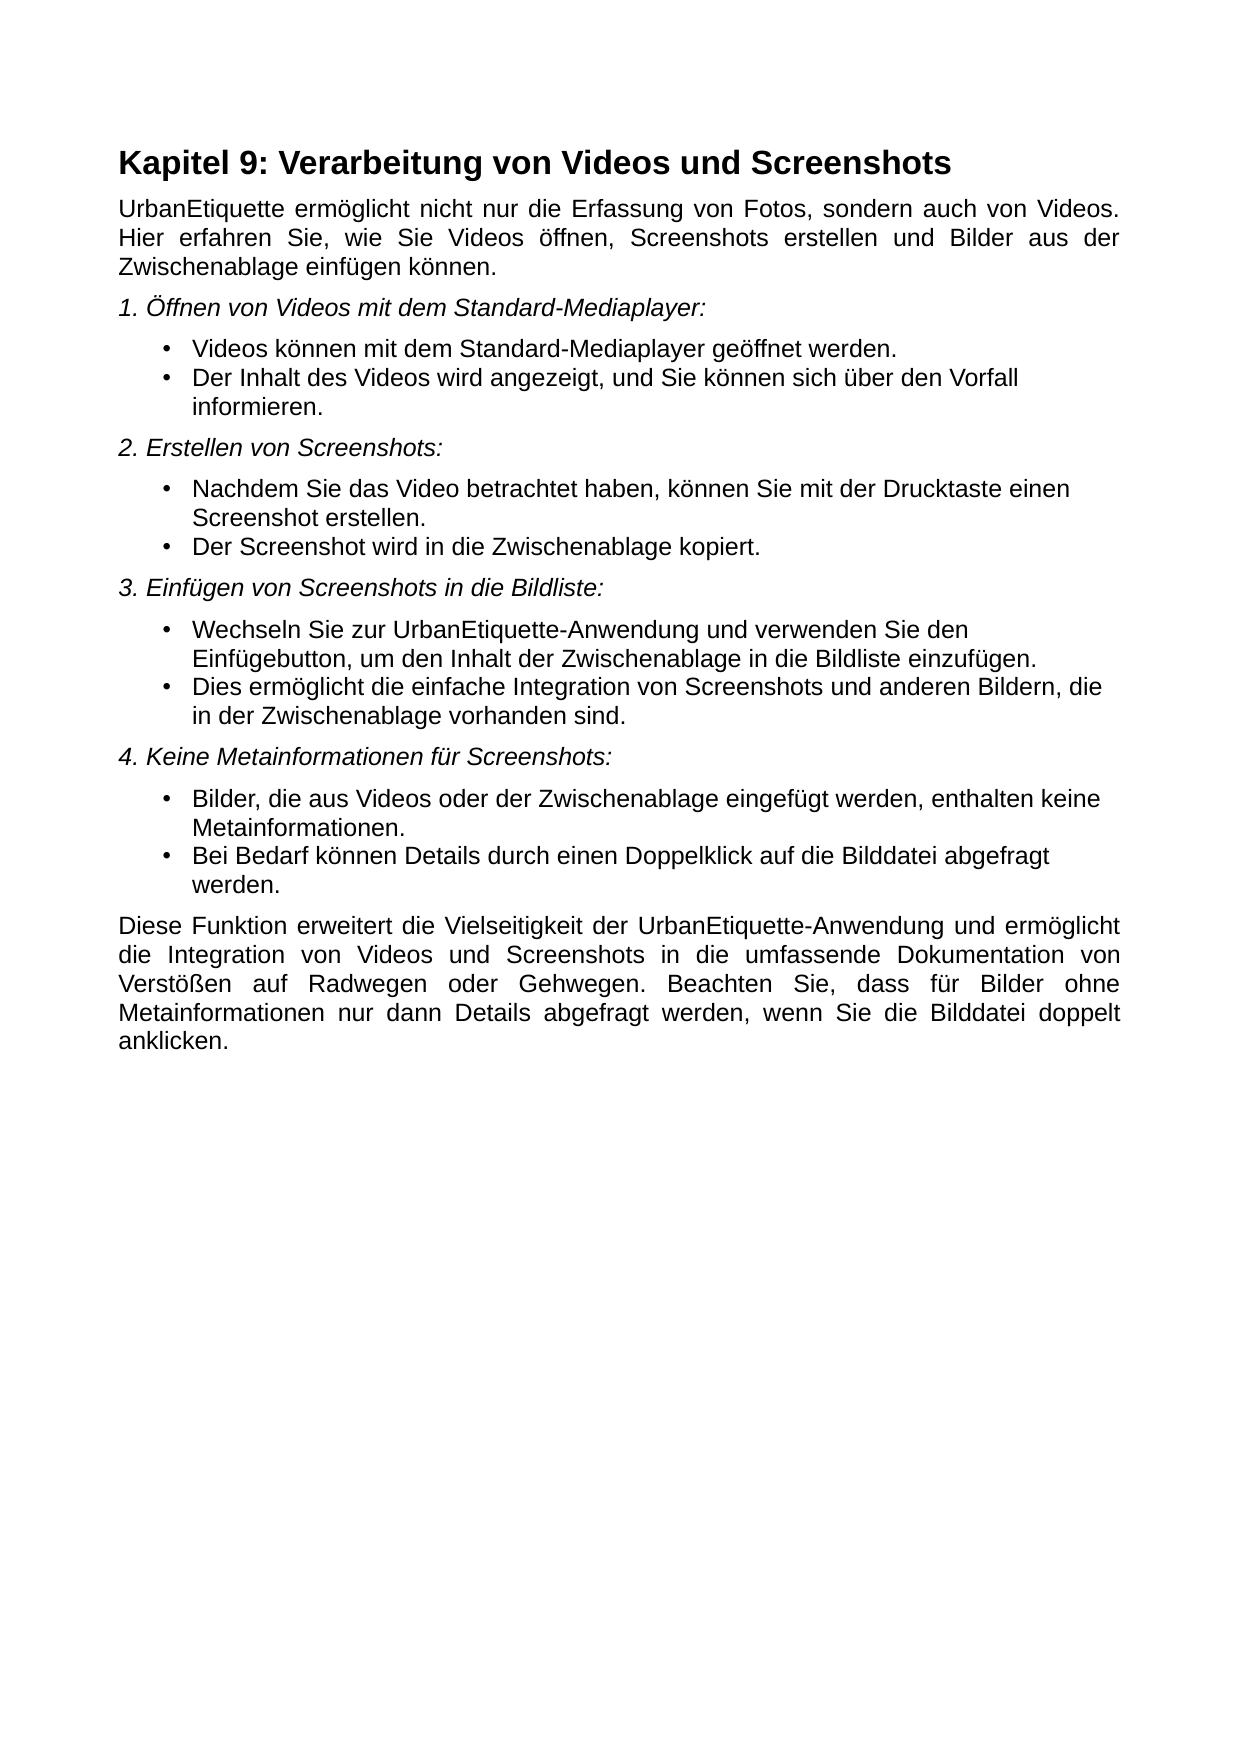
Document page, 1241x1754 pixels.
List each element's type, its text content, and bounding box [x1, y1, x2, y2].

list Wechseln Sie zur UrbanEtiquette-Anwendung und verwenden Sie den Einfügebutton, um den Inhalt der Zwischenablage in die Bildliste einzufügen. [162, 615, 1122, 672]
text 1. Öffnen von Videos mit dem Standard-Mediaplayer: [118, 293, 1122, 322]
text 2. Erstellen von Screenshots: [118, 433, 1122, 462]
subtitle Kapitel 9: Verarbeitung von Videos und Screenshots [118, 143, 1122, 182]
list Der Inhalt des Videos wird angezeigt, und Sie können sich über den Vorfall informieren. [162, 363, 1122, 421]
text 4. Keine Metainformationen für Screenshots: [118, 742, 1122, 771]
text UrbanEtiquette ermöglicht nicht nur die Erfassung von Fotos, sondern auch von Videos. Hier erfahren Sie, wie Sie Videos öffnen, Screenshots erstellen und Bilder aus der Zwischenablage einfügen können. [118, 194, 1122, 281]
list Bei Bedarf können Details durch einen Doppelklick auf die Bilddatei abgefragt werden. [162, 841, 1122, 899]
list Dies ermöglicht die einfache Integration von Screenshots und anderen Bildern, die in der Zwischenablage vorhanden sind. [162, 672, 1122, 730]
list Nachdem Sie das Video betrachtet haben, können Sie mit der Drucktaste einen Screenshot erstellen. [162, 474, 1122, 532]
list Bilder, die aus Videos oder der Zwischenablage eingefügt werden, enthalten keine Metainformationen. [162, 784, 1122, 841]
text 3. Einfügen von Screenshots in die Bildliste: [118, 573, 1122, 602]
list Videos können mit dem Standard-Mediaplayer geöffnet werden. [162, 334, 1122, 363]
text Diese Funktion erweitert die Vielseitigkeit der UrbanEtiquette-Anwendung und ermöglicht die Integration von Videos und Screenshots in die umfassende Dokumentation von Verstößen auf Radwegen oder Gehwegen. Beachten Sie, dass für Bilder ohne Metainformationen nur dann Details abgefragt werden, wenn Sie die Bilddatei doppelt anklicken. [118, 911, 1122, 1055]
list Der Screenshot wird in die Zwischenablage kopiert. [162, 532, 1122, 561]
